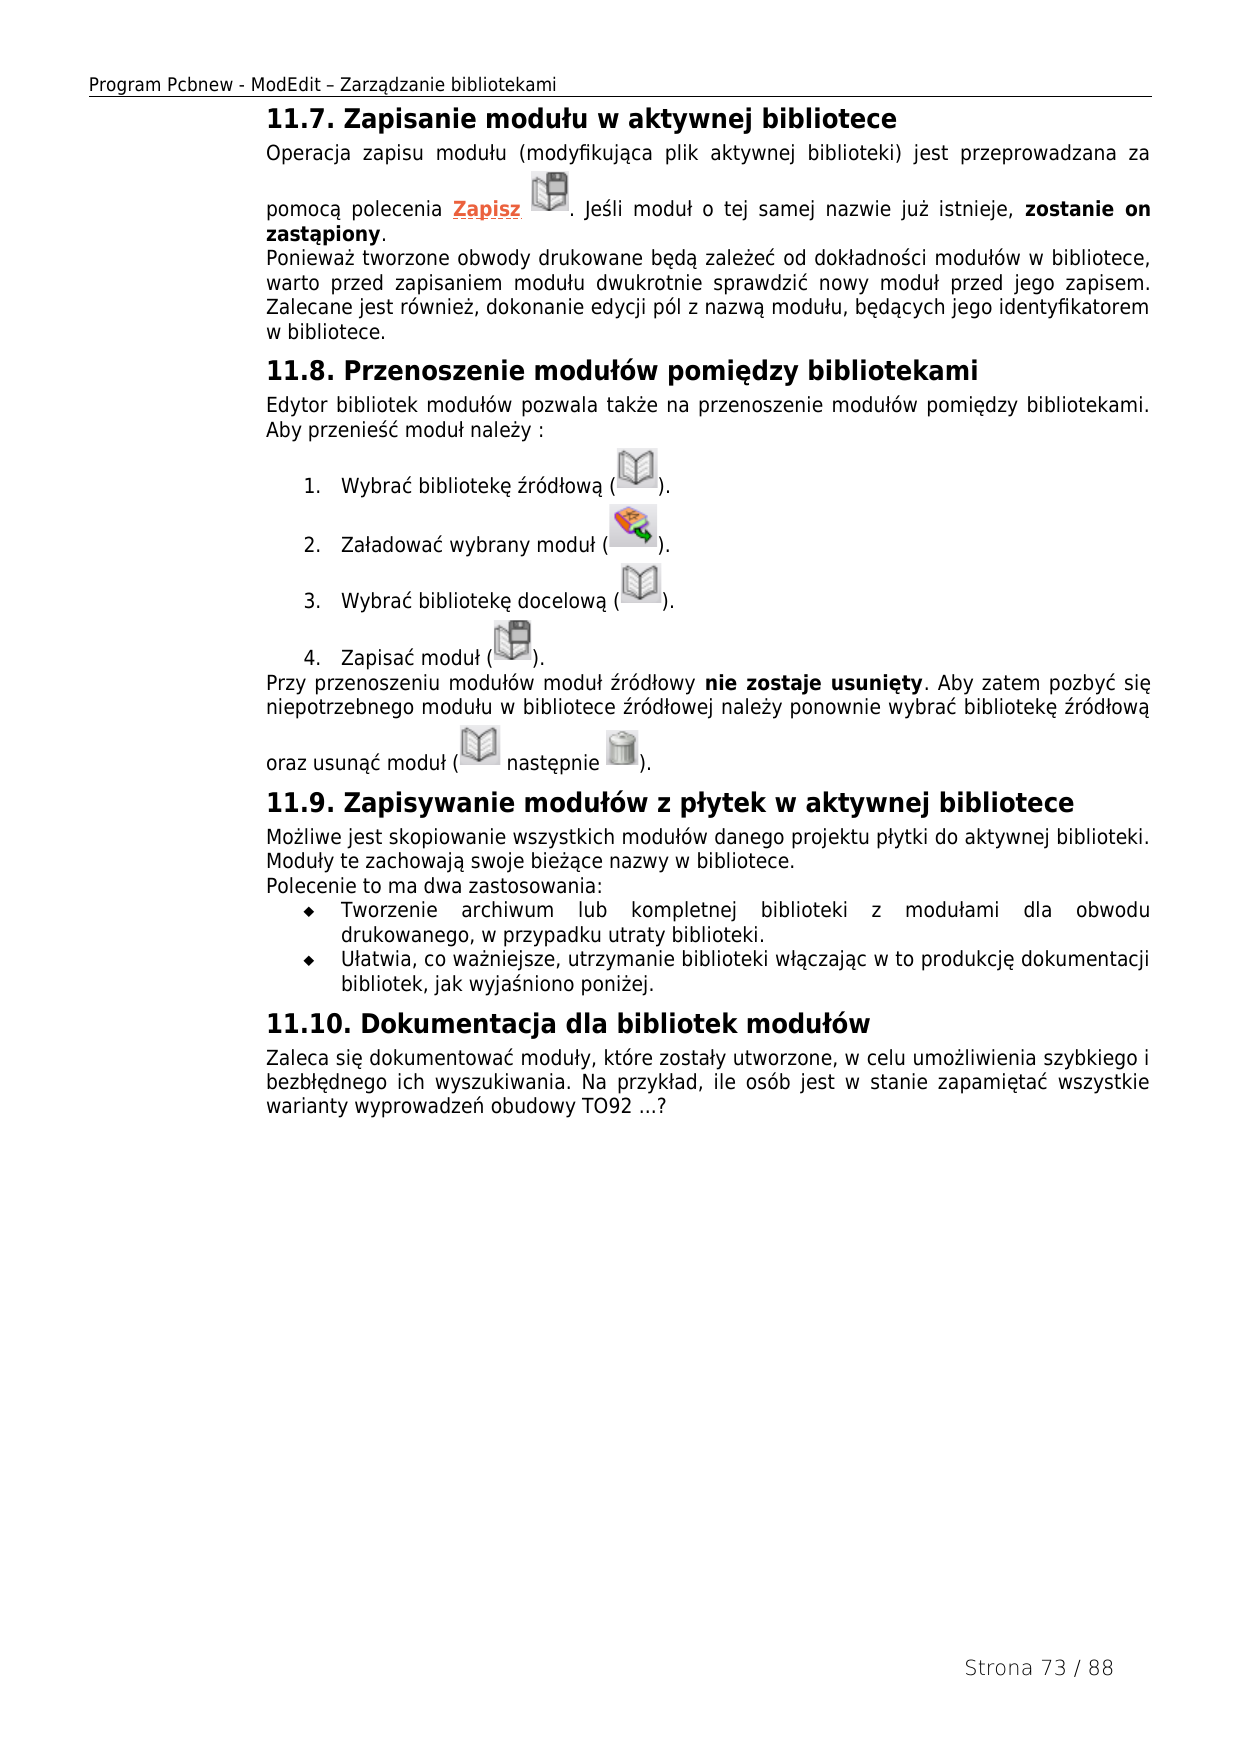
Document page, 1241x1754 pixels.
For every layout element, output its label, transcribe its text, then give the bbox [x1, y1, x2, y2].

text Przy przenoszeniu modułów moduł źródłowy nie zostaje usunięty. Aby zatem pozbyć się niepotrzebnego modułu w bibliotece źródłowej należy ponownie wybrać bibliotekę źródłową oraz usunąć moduł ( następnie ). [266, 670, 1152, 776]
list Załadować wybrany moduł (). [303, 499, 1152, 557]
list Wybrać bibliotekę źródłową (). [303, 442, 1152, 499]
subtitle Przenoszenie modułów pomiędzy bibliotekami [266, 356, 1152, 387]
list Wybrać bibliotekę docelową (). [303, 557, 1152, 614]
subtitle Zapisywanie modułów z płytek w aktywnej bibliotece [266, 788, 1152, 819]
subtitle Dokumentacja dla bibliotek modułów [266, 1008, 1152, 1039]
text Możliwe jest skopiowanie wszystkich modułów danego projektu płytki do aktywnej biblioteki. Moduły te zachowają swoje bieżące nazwy w bibliotece. [266, 825, 1152, 874]
text Zaleca się dokumentować moduły, które zostały utworzone, w celu umożliwienia szybkiego i bezbłędnego ich wyszukiwania. Na przykład, ile osób jest w stanie zapamiętać wszystkie warianty wyprowadzeń obudowy TO92 ...? [266, 1046, 1152, 1119]
list Zapisać moduł (). [303, 614, 1152, 670]
list Ułatwia, co ważniejsze, utrzymanie biblioteki włączając w to produkcję dokumentacji bibliotek, jak wyjaśniono poniżej. [303, 947, 1152, 996]
list Tworzenie archiwum lub kompletnej biblioteki z modułami dla obwodu drukowanego, w przypadku utraty biblioteki. [303, 898, 1152, 947]
subtitle Zapisanie modułu w aktywnej bibliotece [266, 103, 1152, 135]
text Operacja zapisu modułu (modyfikująca plik aktywnej biblioteki) jest przeprowadzana za pomocą polecenia Zapisz . Jeśli moduł o tej samej nazwie już istnieje, zostanie on zastąpiony. [266, 141, 1152, 246]
text Edytor bibliotek modułów pozwala także na przenoszenie modułów pomiędzy bibliotekami. Aby przenieść moduł należy : [266, 393, 1152, 442]
text Ponieważ tworzone obwody drukowane będą zależeć od dokładności modułów w bibliotece, warto przed zapisaniem modułu dwukrotnie sprawdzić nowy moduł przed jego zapisem. Zalecane jest również, dokonanie edycji pól z nazwą modułu, będących jego identyfikatorem w bibliotece. [266, 246, 1152, 344]
picture [609, 504, 658, 547]
text Polecenie to ma dwa zastosowania: [266, 874, 1152, 898]
